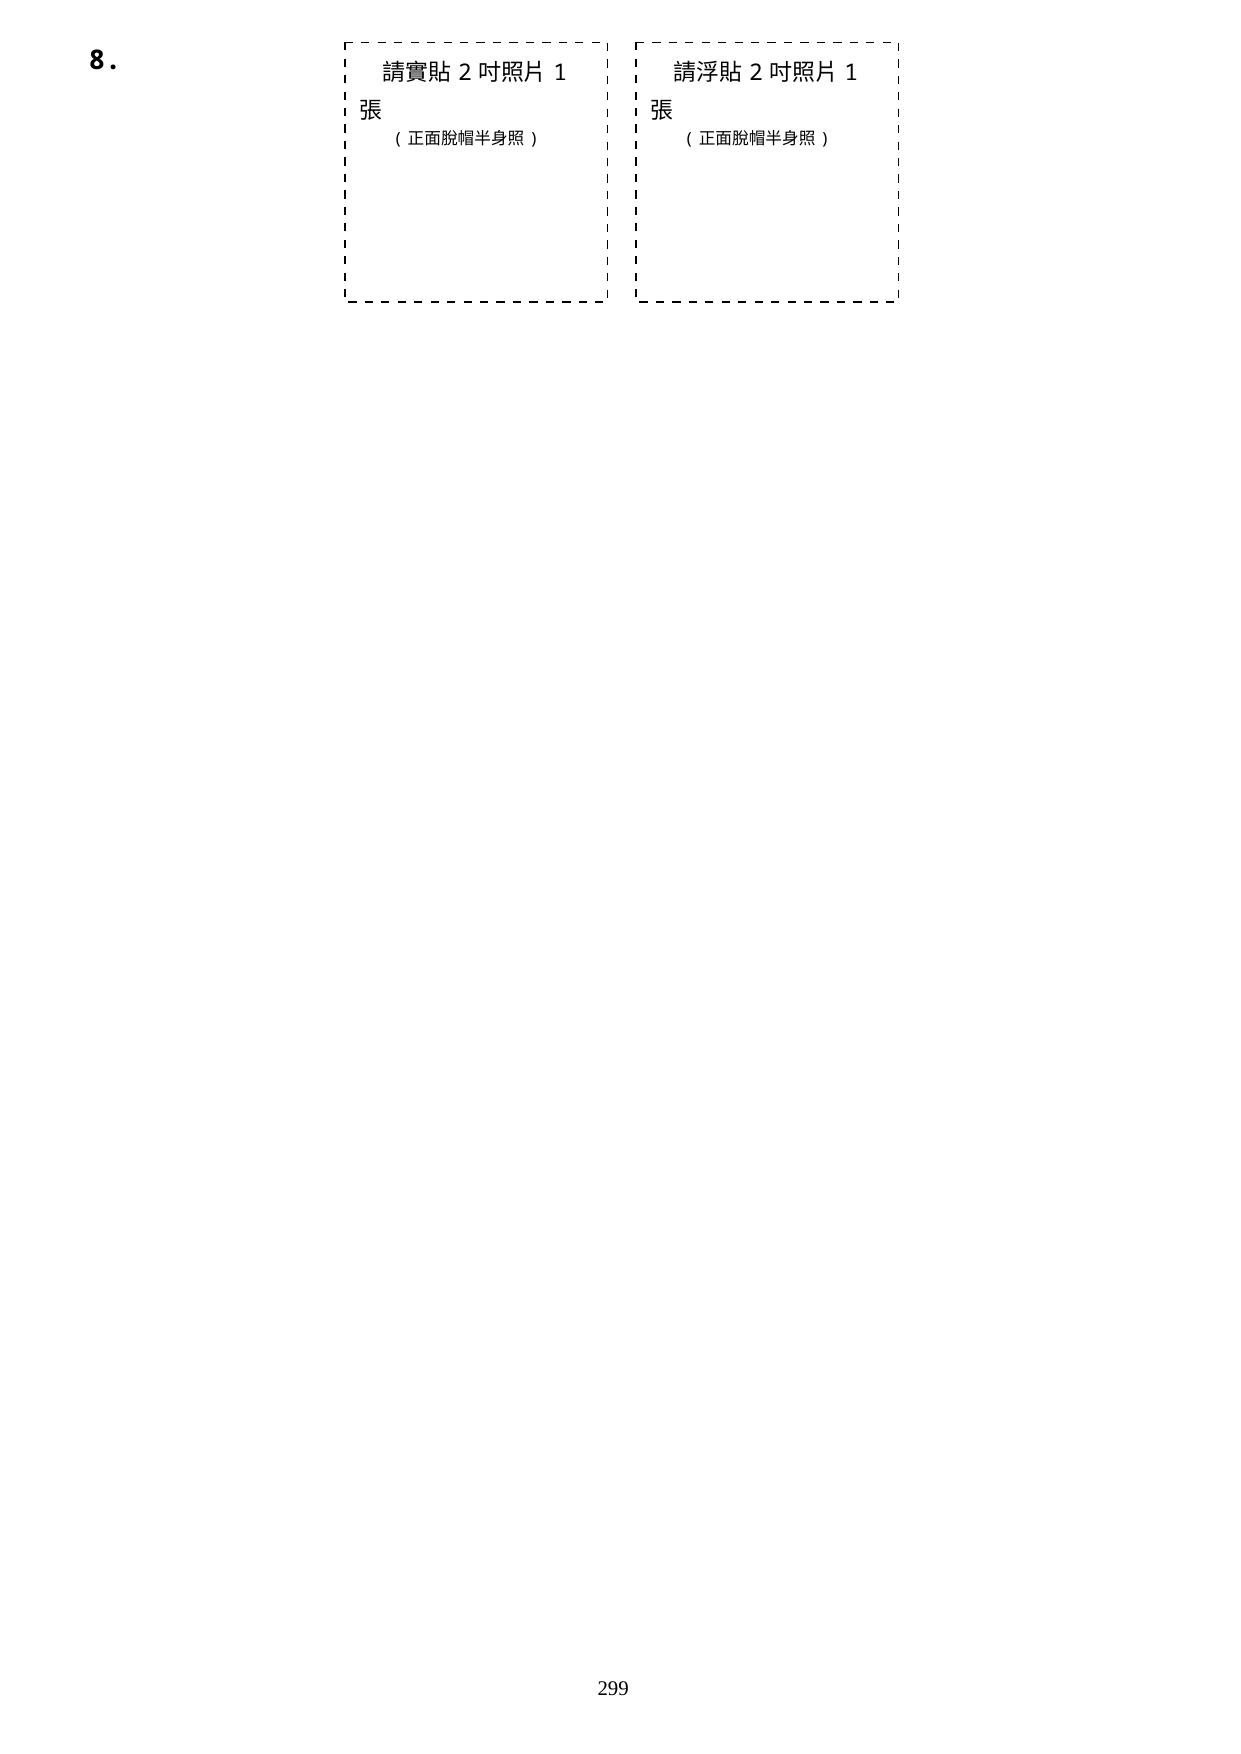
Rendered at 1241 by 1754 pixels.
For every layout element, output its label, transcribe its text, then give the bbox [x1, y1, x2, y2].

text 8. [89, 29, 1137, 79]
